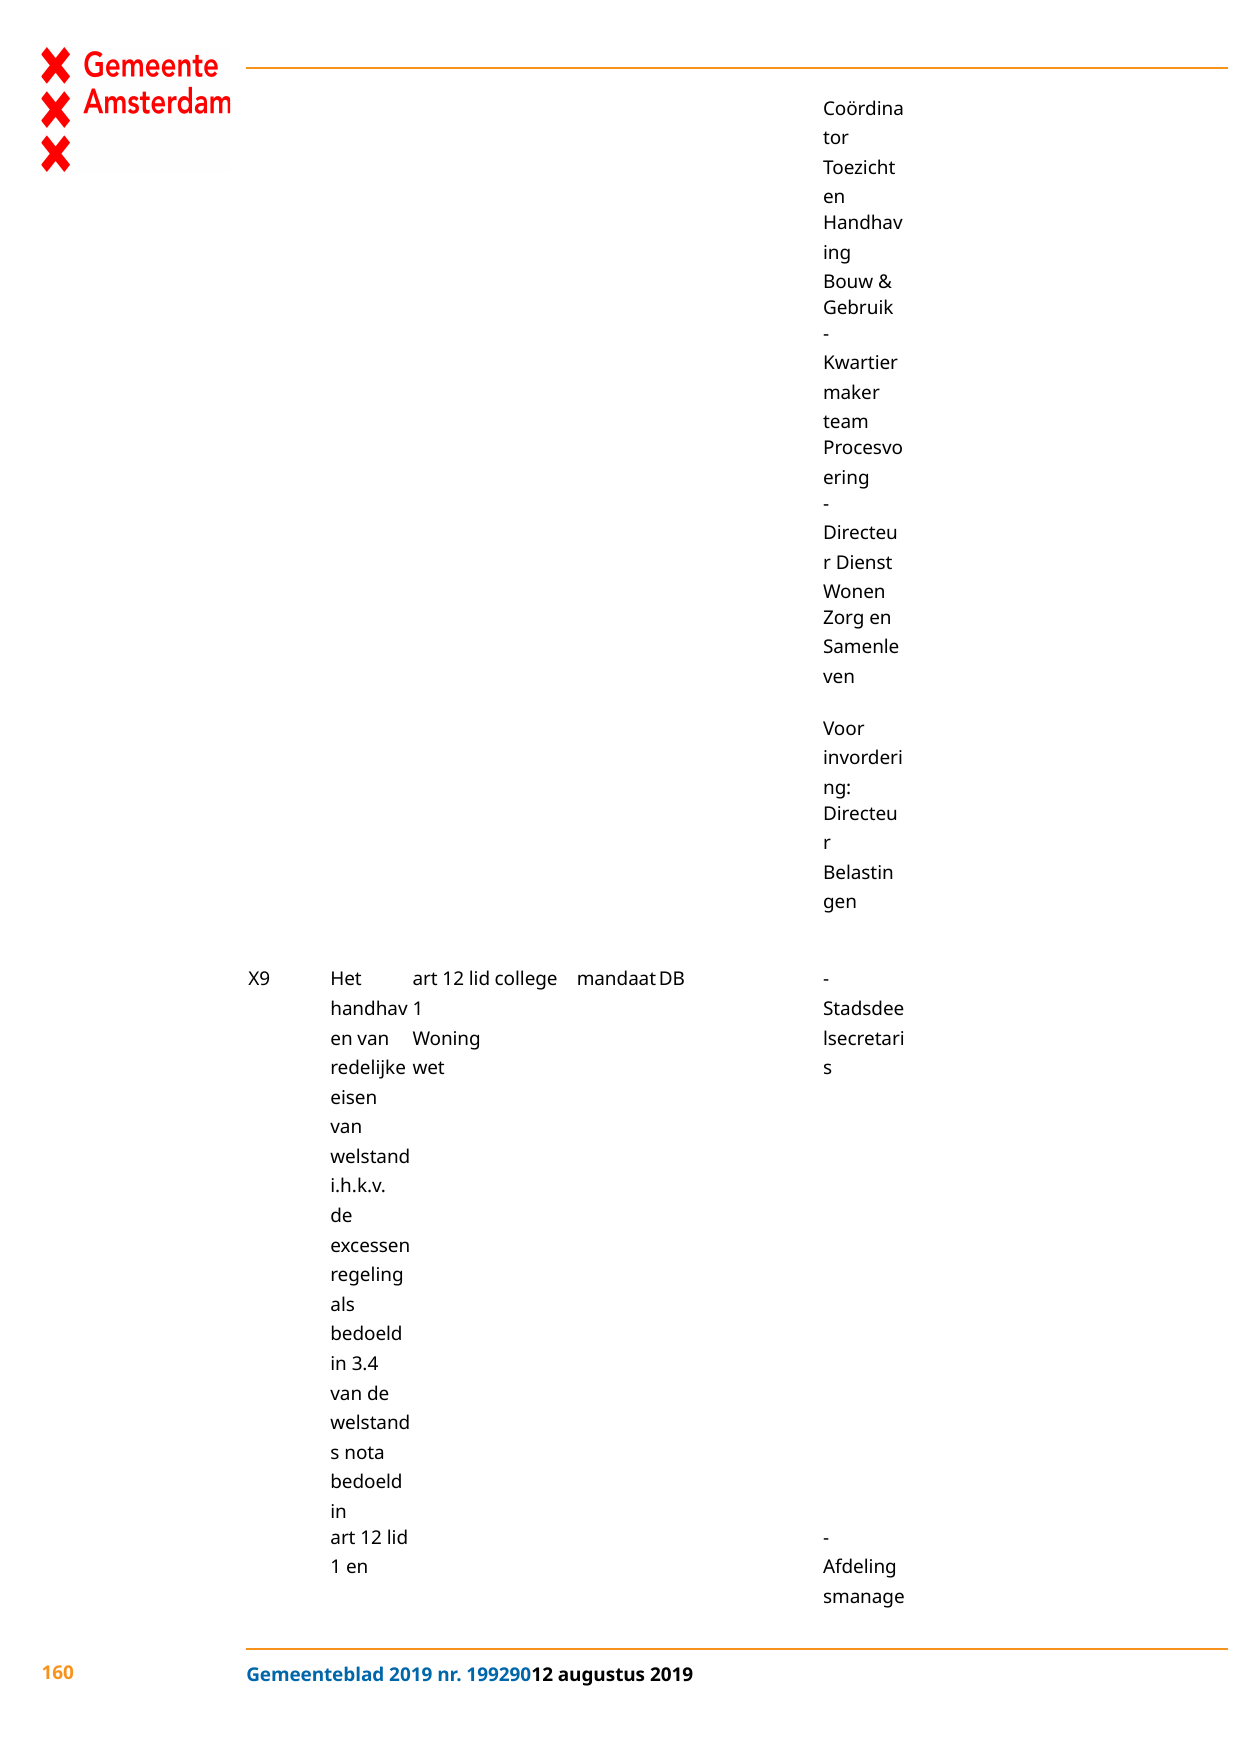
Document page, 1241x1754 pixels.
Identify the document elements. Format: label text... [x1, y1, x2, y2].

table_cell [1069, 434, 1152, 490]
table_cell [659, 95, 741, 209]
table_cell [905, 490, 987, 604]
table_cell [905, 209, 987, 294]
table_cell - Kwartiermaker team [823, 320, 905, 434]
table_cell Directeur Belastingen [823, 800, 905, 914]
table_cell [330, 800, 412, 914]
table_cell [248, 940, 330, 966]
table_cell [905, 940, 987, 966]
table_cell [577, 604, 659, 689]
table_cell [823, 914, 905, 940]
table_cell [577, 689, 659, 715]
table_cell [905, 434, 987, 490]
table_cell [741, 320, 823, 434]
table_cell [1069, 966, 1152, 1524]
table_cell [741, 715, 823, 800]
table_cell [905, 320, 987, 434]
table_cell [577, 294, 659, 320]
table_cell [1069, 689, 1152, 715]
table_cell [987, 95, 1069, 209]
table_cell [987, 294, 1069, 320]
table_cell [494, 490, 577, 604]
table_cell [1069, 715, 1152, 800]
table_cell [248, 1524, 330, 1609]
table_cell [412, 320, 494, 434]
table_cell mandaat [577, 966, 659, 1524]
table_cell [494, 604, 577, 689]
table_cell [659, 715, 741, 800]
table_cell Gebruik [823, 294, 905, 320]
table_cell [494, 914, 577, 940]
table_cell [659, 209, 741, 294]
table_cell [412, 294, 494, 320]
table_cell [905, 800, 987, 914]
table_cell [248, 914, 330, 940]
table_cell [987, 320, 1069, 434]
table_cell college [494, 966, 577, 1524]
table_cell [577, 320, 659, 434]
table_cell Handhaving Bouw & [823, 209, 905, 294]
table_cell [659, 1524, 741, 1609]
table_cell - Coördinator Toezicht en [823, 95, 905, 209]
table_cell [330, 689, 412, 715]
table_cell [330, 434, 412, 490]
table_cell [741, 294, 823, 320]
table_cell [741, 1524, 823, 1609]
table_cell [412, 800, 494, 914]
table_cell [248, 800, 330, 914]
table_cell [659, 940, 741, 966]
table_cell - Afdelingsmanage [823, 1524, 905, 1609]
table_cell [987, 966, 1069, 1524]
table_cell [823, 689, 905, 715]
table_cell [741, 490, 823, 604]
table_cell [659, 490, 741, 604]
table_cell [659, 320, 741, 434]
picture [41, 47, 231, 172]
table_cell [741, 914, 823, 940]
table_cell [494, 800, 577, 914]
table_cell [741, 800, 823, 914]
table_cell [987, 689, 1069, 715]
table_cell [659, 914, 741, 940]
table_cell [741, 604, 823, 689]
table_cell [412, 209, 494, 294]
table_cell [248, 604, 330, 689]
table_cell DB [659, 966, 741, 1524]
table_cell [741, 966, 823, 1524]
table_cell Zorg en Samenleven [823, 604, 905, 689]
table_cell - Directeur Dienst Wonen [823, 490, 905, 604]
table_cell [1069, 604, 1152, 689]
table_cell [1069, 800, 1152, 914]
table_cell [741, 940, 823, 966]
table_cell [1069, 1524, 1152, 1609]
table_cell [987, 434, 1069, 490]
table_cell [330, 209, 412, 294]
table_cell [987, 490, 1069, 604]
table_cell [248, 715, 330, 800]
table_cell art 12 lid 1 en [330, 1524, 412, 1609]
table_cell [577, 800, 659, 914]
table_cell [494, 940, 577, 966]
table_cell [248, 320, 330, 434]
table_cell [987, 1524, 1069, 1609]
table_cell [330, 914, 412, 940]
table_cell [987, 800, 1069, 914]
table_cell [330, 95, 412, 209]
table_cell [412, 434, 494, 490]
table_cell [577, 434, 659, 490]
table_cell [412, 95, 494, 209]
table_cell [905, 1524, 987, 1609]
table_cell [987, 914, 1069, 940]
table_cell art 12 lid 1 Woningwet [412, 966, 494, 1524]
table_cell [412, 940, 494, 966]
table_cell [659, 434, 741, 490]
table_cell [494, 715, 577, 800]
table_cell [577, 914, 659, 940]
table_cell [1069, 940, 1152, 966]
table_cell [330, 715, 412, 800]
table_cell [494, 320, 577, 434]
table_cell [494, 689, 577, 715]
table_cell [905, 914, 987, 940]
table_cell [577, 940, 659, 966]
table_cell [1069, 294, 1152, 320]
table_cell Procesvoering [823, 434, 905, 490]
table_cell [823, 940, 905, 966]
table_cell [577, 1524, 659, 1609]
table_cell [741, 95, 823, 209]
table_cell [741, 689, 823, 715]
table_cell X9 [248, 966, 330, 1524]
table_cell [659, 604, 741, 689]
table_cell [741, 209, 823, 294]
table_cell [494, 1524, 577, 1609]
table_cell [577, 715, 659, 800]
table_cell [494, 95, 577, 209]
table_cell [577, 209, 659, 294]
table_cell [330, 604, 412, 689]
table_cell [248, 95, 330, 209]
table_cell [494, 294, 577, 320]
table_cell [494, 434, 577, 490]
table_cell [248, 294, 330, 320]
table_cell [330, 490, 412, 604]
table_cell Het handhaven van redelijke eisen van welstand i.h.k.v. de excessen regeling als bedoeld in 3.4 van de welstands nota bedoeld in [330, 966, 412, 1524]
table_cell [987, 604, 1069, 689]
table_cell [1069, 95, 1152, 209]
table_cell [1069, 320, 1152, 434]
table_cell [905, 604, 987, 689]
table_cell [248, 689, 330, 715]
table_cell [741, 434, 823, 490]
table_cell [905, 95, 987, 209]
table_cell [987, 209, 1069, 294]
table_cell [248, 434, 330, 490]
table_cell [412, 689, 494, 715]
table_cell [494, 209, 577, 294]
table_cell Voor invordering: [823, 715, 905, 800]
table_cell [987, 715, 1069, 800]
table_cell [905, 715, 987, 800]
table_cell [659, 689, 741, 715]
table_cell [659, 800, 741, 914]
table_cell [987, 940, 1069, 966]
table_cell [330, 320, 412, 434]
table_cell [577, 95, 659, 209]
table_cell [248, 490, 330, 604]
table_cell [412, 715, 494, 800]
table_cell [330, 294, 412, 320]
table_cell [659, 294, 741, 320]
table_cell [412, 1524, 494, 1609]
table_cell [577, 490, 659, 604]
table_cell [1069, 914, 1152, 940]
table_cell [330, 940, 412, 966]
table_cell [412, 604, 494, 689]
table_cell [905, 689, 987, 715]
table_cell [1069, 209, 1152, 294]
table_cell [1069, 490, 1152, 604]
table_cell [248, 209, 330, 294]
table_cell - Stadsdeelsecretaris [823, 966, 905, 1524]
table_cell [905, 294, 987, 320]
table_cell [412, 490, 494, 604]
table_cell [412, 914, 494, 940]
table_cell [905, 966, 987, 1524]
